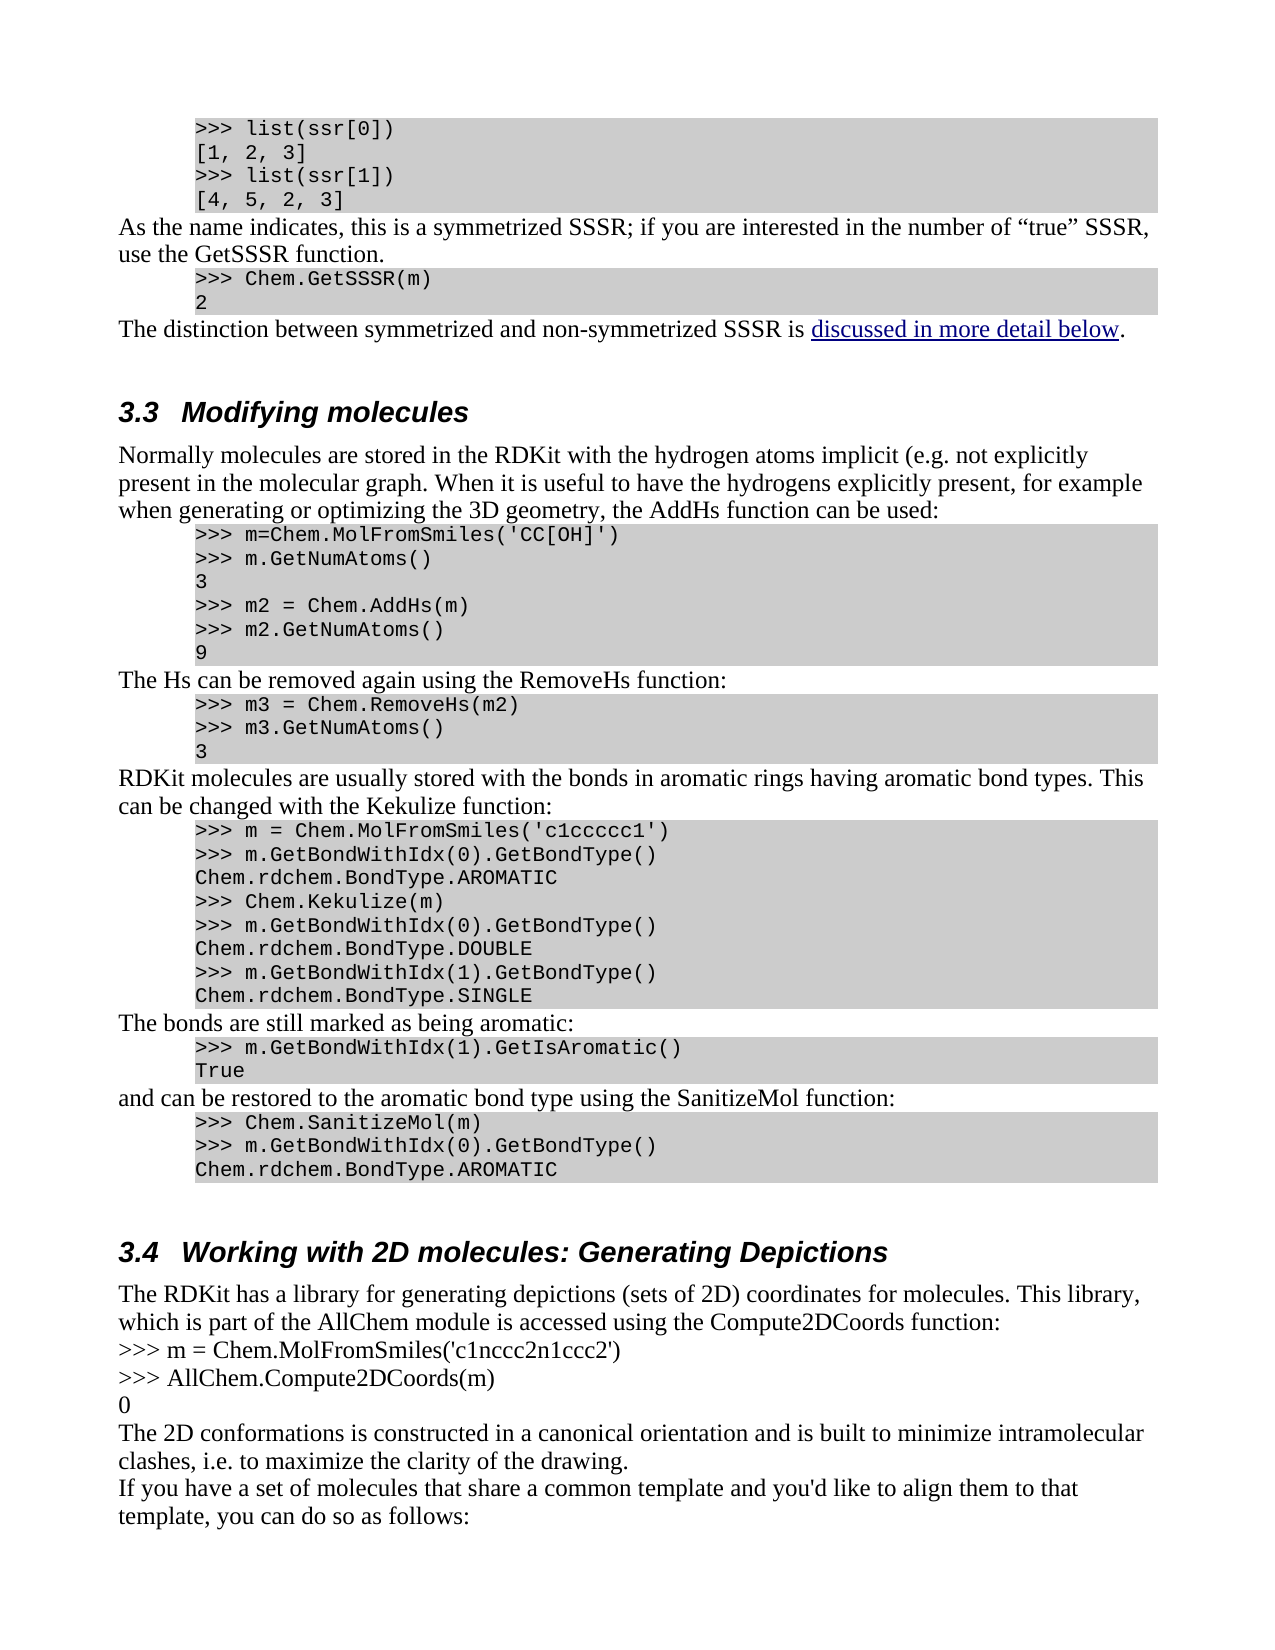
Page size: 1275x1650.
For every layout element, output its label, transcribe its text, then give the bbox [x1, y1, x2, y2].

text >>> m=Chem.MolFromSmiles('CC[OH]') [195, 524, 1158, 548]
text Chem.rdchem.BondType.AROMATIC [195, 1159, 1158, 1183]
text >>> Chem.Kekulize(m) [195, 891, 1158, 914]
text >>> list(ssr[1]) [195, 165, 1158, 189]
text >>> Chem.GetSSSR(m) [195, 268, 1158, 292]
text The RDKit has a library for generating depictions (sets of 2D) coordinates for molecules. This library, which is part of the AllChem module is accessed using the Compute2DCoords function: [118, 1281, 1157, 1336]
text >>> m2.GetNumAtoms() [195, 619, 1158, 642]
text >>> m2 = Chem.AddHs(m) [195, 595, 1158, 619]
text 3 [195, 571, 1158, 595]
text >>> m.GetBondWithIdx(0).GetBondType() [195, 1136, 1158, 1159]
text 0 [118, 1391, 1157, 1419]
text Normally molecules are stored in the RDKit with the hydrogen atoms implicit (e.g. not explicitly present in the molecular graph. When it is useful to have the hydrogens explicitly present, for example when generating or optimizing the 3D geometry, the AddHs function can be used: [118, 441, 1157, 524]
text 2 [195, 292, 1158, 315]
text The 2D conformations is constructed in a canonical orientation and is built to minimize intramolecular clashes, i.e. to maximize the clarity of the drawing. [118, 1419, 1157, 1474]
text [4, 5, 2, 3] [195, 189, 1158, 213]
text >>> m.GetBondWithIdx(1).GetBondType() [195, 962, 1158, 986]
text >>> m.GetBondWithIdx(0).GetBondType() [195, 844, 1158, 867]
text >>> m3 = Chem.RemoveHs(m2) [195, 694, 1158, 717]
text >>> m = Chem.MolFromSmiles('c1ccccc1') [195, 820, 1158, 844]
text >>> Chem.SanitizeMol(m) [195, 1112, 1158, 1136]
text >>> m.GetBondWithIdx(0).GetBondType() [195, 914, 1158, 938]
text True [195, 1061, 1158, 1084]
text 9 [195, 642, 1158, 666]
text The Hs can be removed again using the RemoveHs function: [118, 666, 1157, 694]
text The distinction between symmetrized and non-symmetrized SSSR is discussed in more detail below. [118, 315, 1157, 343]
text >>> m.GetBondWithIdx(1).GetIsAromatic() [195, 1037, 1158, 1061]
text >>> list(ssr[0]) [195, 118, 1158, 142]
text RDKit molecules are usually stored with the bonds in aromatic rings having aromatic bond types. This can be changed with the Kekulize function: [118, 764, 1157, 820]
text 3 [195, 741, 1158, 764]
text As the name indicates, this is a symmetrized SSSR; if you are interested in the number of “true” SSSR, use the GetSSSR function. [118, 213, 1157, 268]
text [1, 2, 3] [195, 142, 1158, 165]
text Chem.rdchem.BondType.SINGLE [195, 986, 1158, 1009]
text If you have a set of molecules that share a common template and you'd like to align them to that template, you can do so as follows: [118, 1474, 1157, 1530]
subtitle Working with 2D molecules: Generating Depictions [118, 1236, 1157, 1268]
subtitle Modifying molecules [118, 396, 1157, 428]
text Chem.rdchem.BondType.DOUBLE [195, 938, 1158, 962]
text >>> m3.GetNumAtoms() [195, 717, 1158, 741]
text >>> m.GetNumAtoms() [195, 548, 1158, 571]
text Chem.rdchem.BondType.AROMATIC [195, 867, 1158, 891]
text >>> m = Chem.MolFromSmiles('c1nccc2n1ccc2') [118, 1336, 1157, 1364]
text The bonds are still marked as being aromatic: [118, 1009, 1157, 1037]
text and can be restored to the aromatic bond type using the SanitizeMol function: [118, 1084, 1157, 1112]
text >>> AllChem.Compute2DCoords(m) [118, 1364, 1157, 1391]
